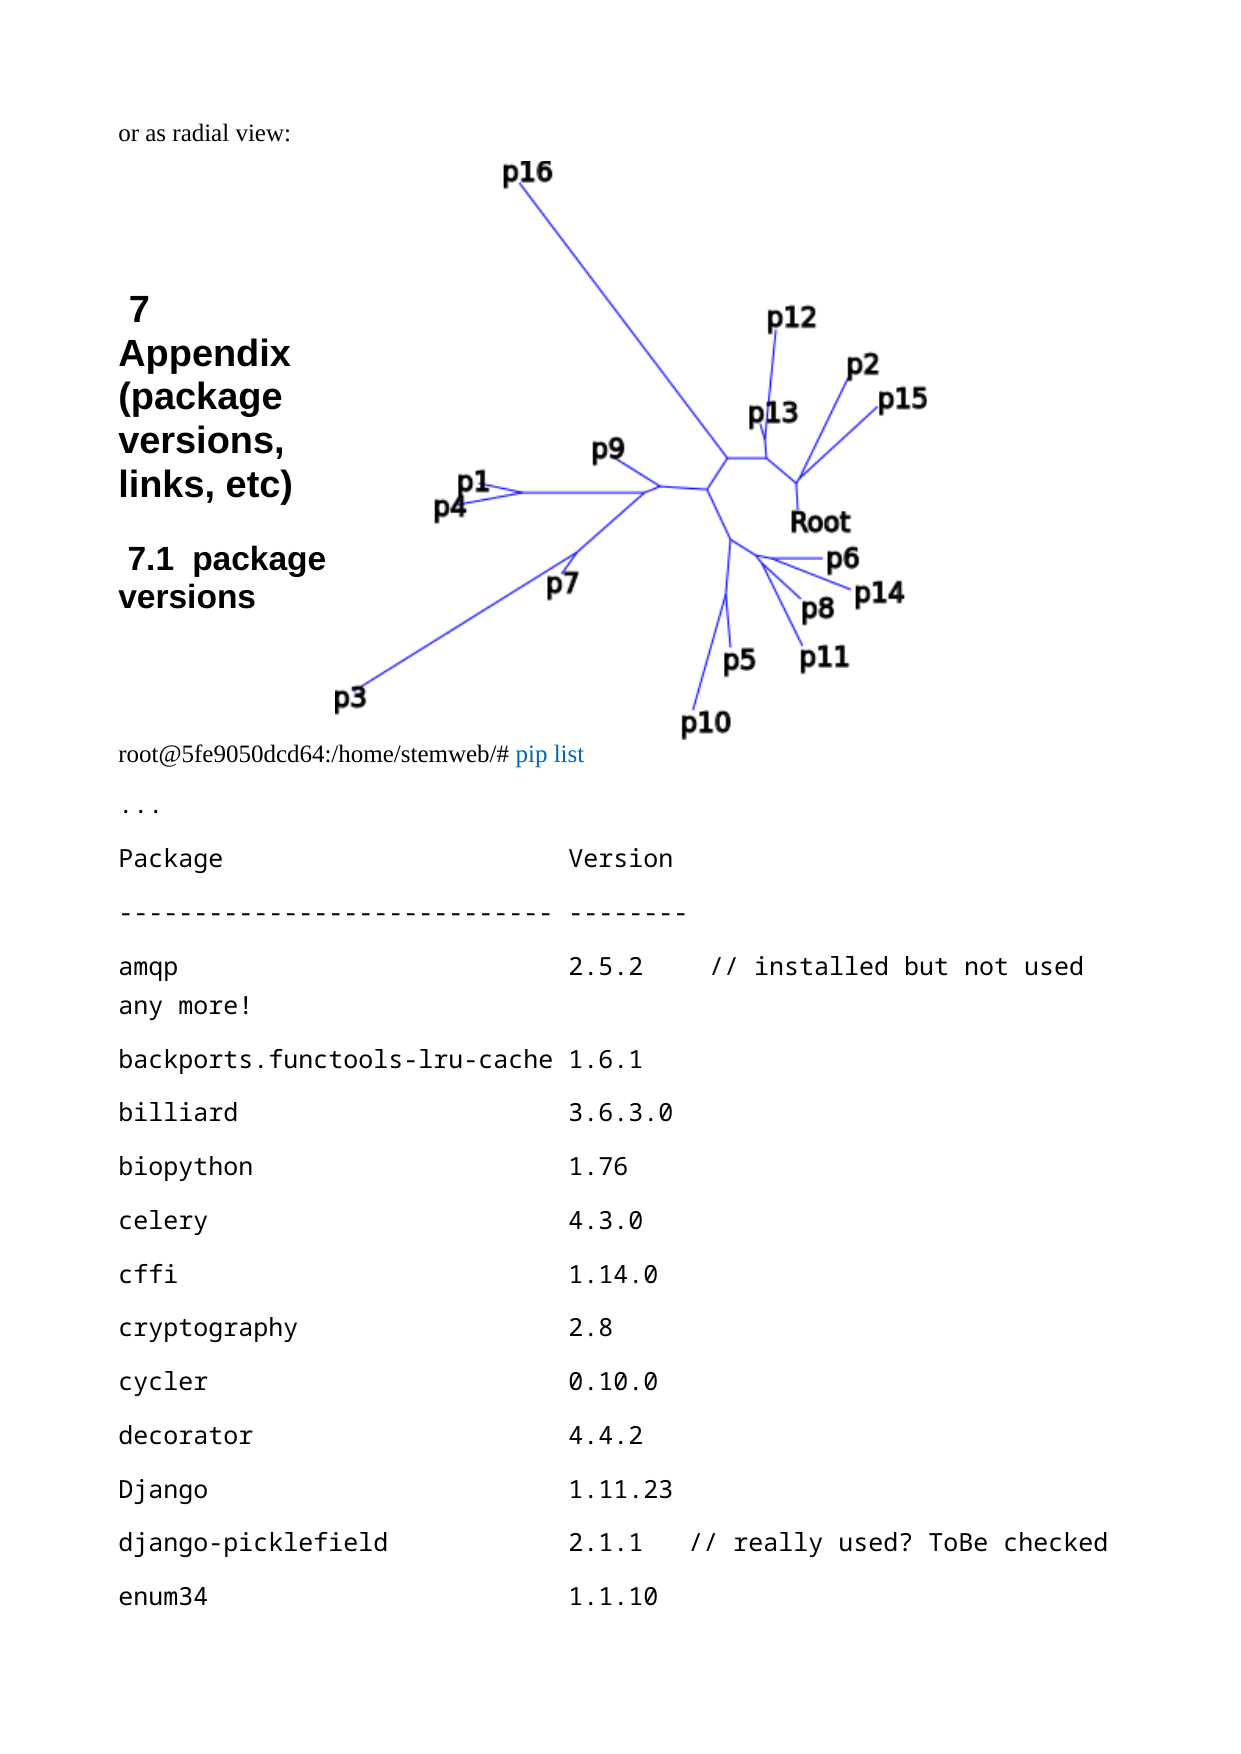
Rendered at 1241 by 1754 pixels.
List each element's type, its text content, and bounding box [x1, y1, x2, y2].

text cycler 0.10.0 [118, 1364, 1122, 1398]
subtitle package versions [118, 538, 335, 616]
text decorator 4.4.2 [118, 1417, 1122, 1452]
text django-picklefield 2.1.1 // really used? ToBe checked [118, 1525, 1122, 1559]
text billiard 3.6.3.0 [118, 1095, 1122, 1129]
picture [335, 161, 928, 740]
text backports.functools-lru-cache 1.6.1 [118, 1041, 1122, 1075]
text root@5fe9050dcd64:/home/stemweb/# pip list [118, 628, 1122, 768]
subtitle [928, 287, 1122, 505]
text cryptography 2.8 [118, 1310, 1122, 1344]
text cffi 1.14.0 [118, 1256, 1122, 1290]
text amqp 2.5.2 // installed but not used any more! [118, 948, 1122, 1022]
text or as radial view: [118, 118, 1122, 147]
text Package Version [118, 841, 1122, 875]
text ... [118, 787, 1122, 821]
subtitle [928, 538, 1122, 616]
text enum34 1.1.10 [118, 1579, 1122, 1613]
text biopython 1.76 [118, 1149, 1122, 1183]
subtitle Appendix (package versions, links, etc) [118, 287, 335, 505]
text ----------------------------- -------- [118, 894, 1122, 929]
text Django 1.11.23 [118, 1471, 1122, 1505]
text celery 4.3.0 [118, 1202, 1122, 1237]
